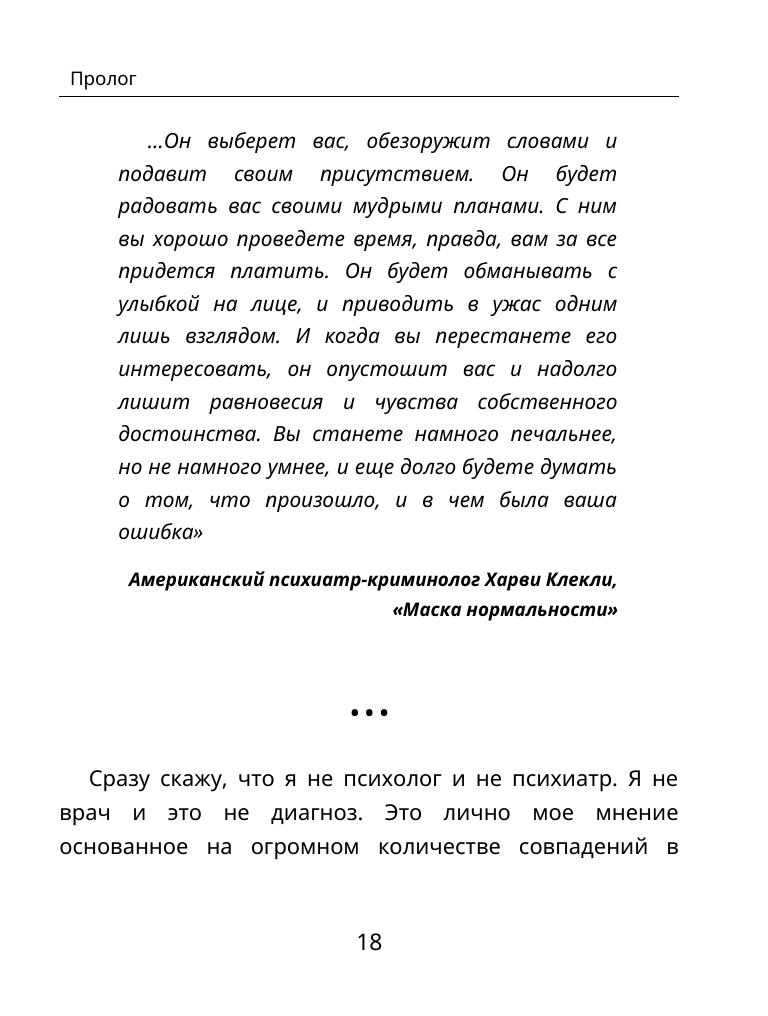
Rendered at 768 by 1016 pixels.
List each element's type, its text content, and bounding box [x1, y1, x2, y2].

text …Он выберет вас, обезоружит словами и подавит своим присутствием. Он будет радовать вас своими мудрыми планами. С ним вы хорошо проведете время, правда, вам за все придется платить. Он будет обманывать с улыбкой на лице, и приводить в ужас одним лишь взглядом. И когда вы перестанете его интересовать, он опустошит вас и надолго лишит равновесия и чувства собственного достоинства. Вы станете намного печальнее, но не намного умнее, и еще долго будете думать о том, что произошло, и в чем была ваша ошибка» [118, 126, 620, 546]
text Сразу скажу, что я не психолог и не психиатр. Я не врач и это не диагноз. Это лично мое мнение основанное на огромном количестве совпадений в [59, 762, 679, 861]
subtitle • • • [59, 697, 679, 728]
text Американский психиатр-криминолог Харви Клекли, «Маска нормальности» [118, 562, 620, 622]
